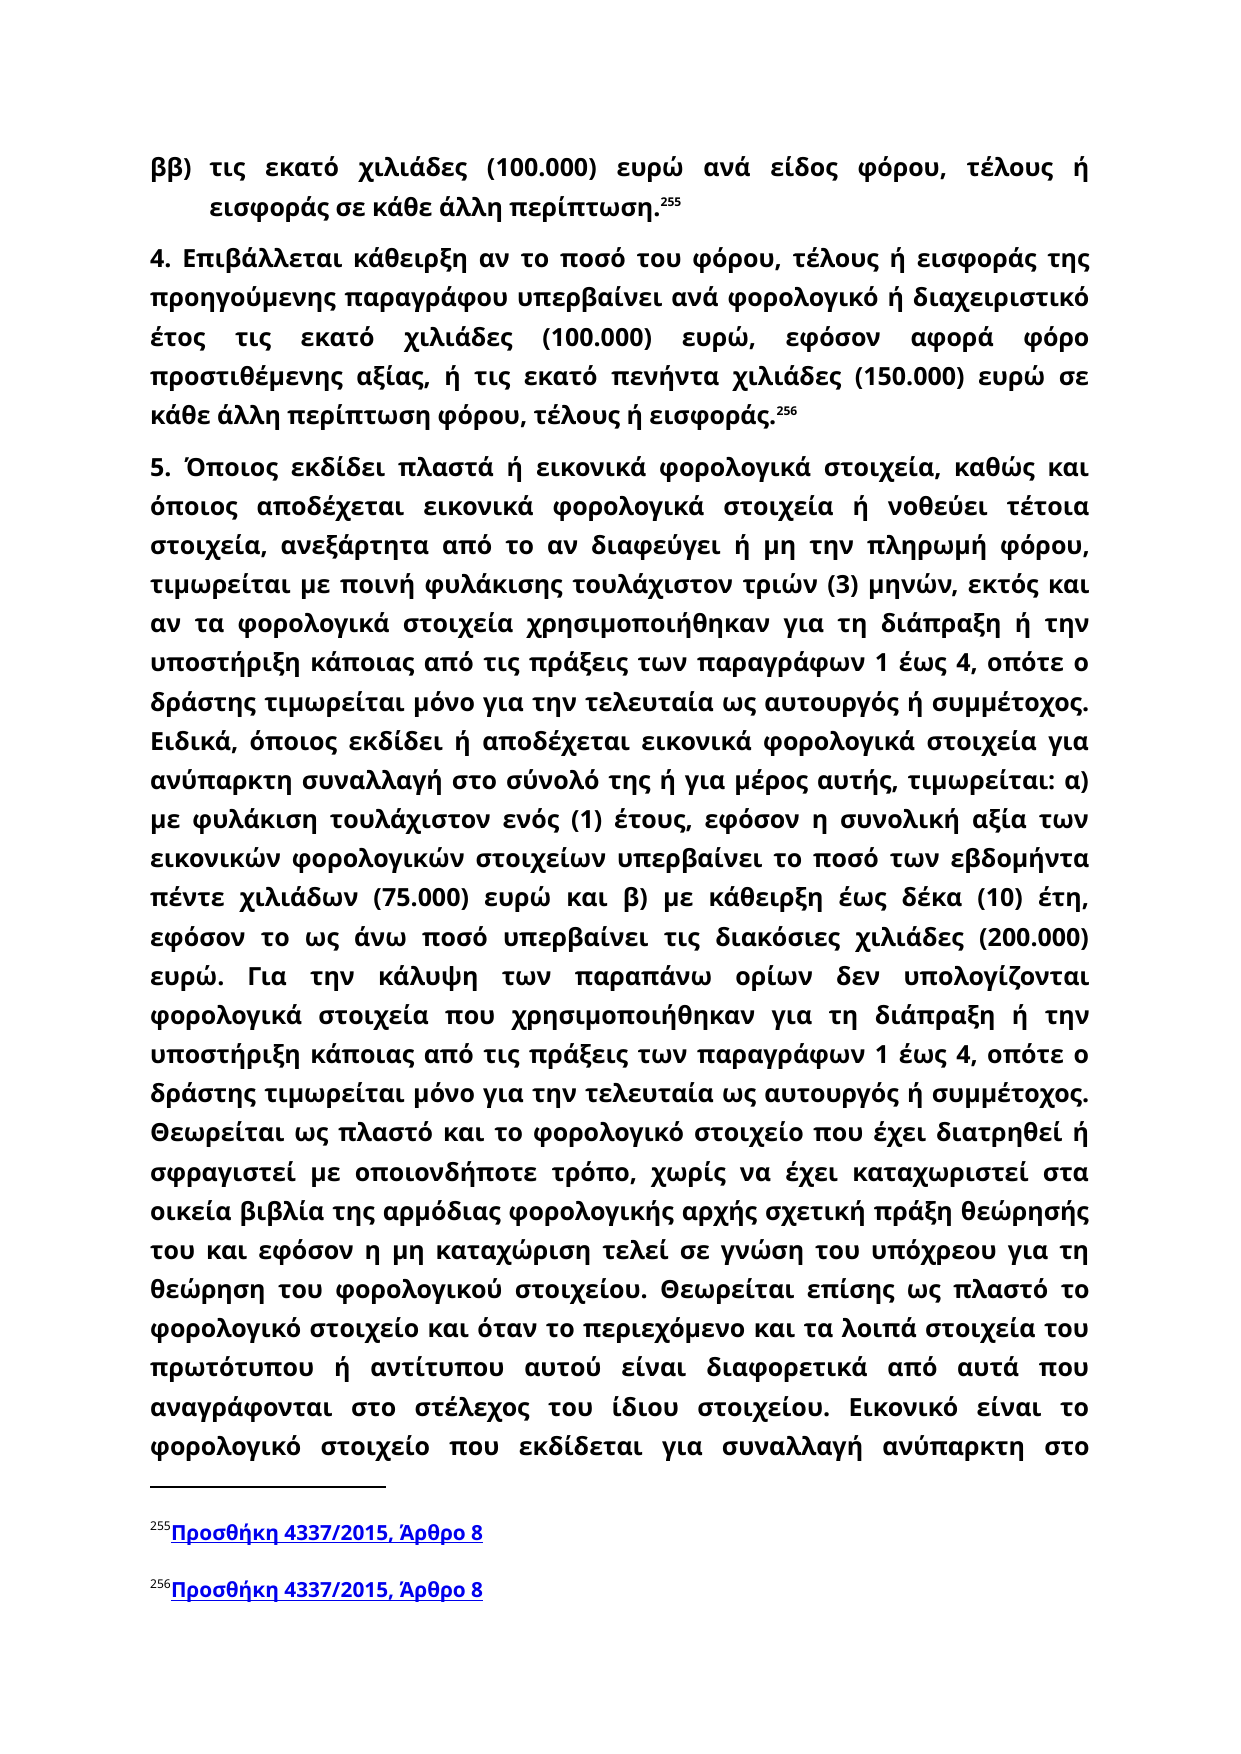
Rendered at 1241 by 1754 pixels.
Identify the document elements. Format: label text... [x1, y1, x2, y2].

text Προσθήκη 4337/2015, Άρθρο 8 [150, 1518, 1090, 1546]
text 5. Όποιος εκδίδει πλαστά ή εικονικά φορολογικά στοιχεία, καθώς και όποιος αποδέχεται εικονικά φορολογικά στοιχεία ή νοθεύει τέτοια στοιχεία, ανεξάρτητα από το αν διαφεύγει ή μη την πληρωμή φόρου, τιμωρείται με ποινή φυλάκισης τουλάχιστον τριών (3) μηνών, εκτός και αν τα φορολογικά στοιχεία χρησιμοποιήθηκαν για τη διάπραξη ή την υποστήριξη κάποιας από τις πράξεις των παραγράφων 1 έως 4, οπότε ο δράστης τιμωρείται μόνο για την τελευταία ως αυτουργός ή συμμέτοχος. Ειδικά, όποιος εκδίδει ή αποδέχεται εικονικά φορολογικά στοιχεία για ανύπαρκτη συναλλαγή στο σύνολό της ή για μέρος αυτής, τιμωρείται: α) με φυλάκιση τουλάχιστον ενός (1) έτους, εφόσον η συνολική αξία των εικονικών φορολογικών στοιχείων υπερβαίνει το ποσό των εβδομήντα πέντε χιλιάδων (75.000) ευρώ και β) με κάθειρξη έως δέκα (10) έτη, εφόσον το ως άνω ποσό υπερβαίνει τις διακόσιες χιλιάδες (200.000) ευρώ. Για την κάλυψη των παραπάνω ορίων δεν υπολογίζονται φορολογικά στοιχεία που χρησιμοποιήθηκαν για τη διάπραξη ή την υποστήριξη κάποιας από τις πράξεις των παραγράφων 1 έως 4, οπότε ο δράστης τιμωρείται μόνο για την τελευταία ως αυτουργός ή συμμέτοχος. Θεωρείται ως πλαστό και το φορολογικό στοιχείο που έχει διατρηθεί ή σφραγιστεί με οποιονδήποτε τρόπο, χωρίς να έχει καταχωριστεί στα οικεία βιβλία της αρμόδιας φορολογικής αρχής σχετική πράξη θεώρησής του και εφόσον η μη καταχώριση τελεί σε γνώση του υπόχρεου για τη θεώρηση του φορολογικού στοιχείου. Θεωρείται επίσης ως πλαστό το φορολογικό στοιχείο και όταν το περιεχόμενο και τα λοιπά στοιχεία του πρωτότυπου ή αντίτυπου αυτού είναι διαφορετικά από αυτά που αναγράφονται στο στέλεχος του ίδιου στοιχείου. Εικονικό είναι το φορολογικό στοιχείο που εκδίδεται για συναλλαγή ανύπαρκτη στο [150, 449, 1090, 1462]
list ββ) τις εκατό χιλιάδες (100.000) ευρώ ανά είδος φόρου, τέλους ή εισφοράς σε κάθε άλλη περίπτωση. [150, 150, 1090, 223]
text 4. Επιβάλλεται κάθειρξη αν το ποσό του φόρου, τέλους ή εισφοράς της προηγούμενης παραγράφου υπερβαίνει ανά φορολογικό ή διαχειριστικό έτος τις εκατό χιλιάδες (100.000) ευρώ, εφόσον αφορά φόρο προστιθέμενης αξίας, ή τις εκατό πενήντα χιλιάδες (150.000) ευρώ σε κάθε άλλη περίπτωση φόρου, τέλους ή εισφοράς. [150, 241, 1090, 432]
text Προσθήκη 4337/2015, Άρθρο 8 [150, 1576, 1090, 1604]
